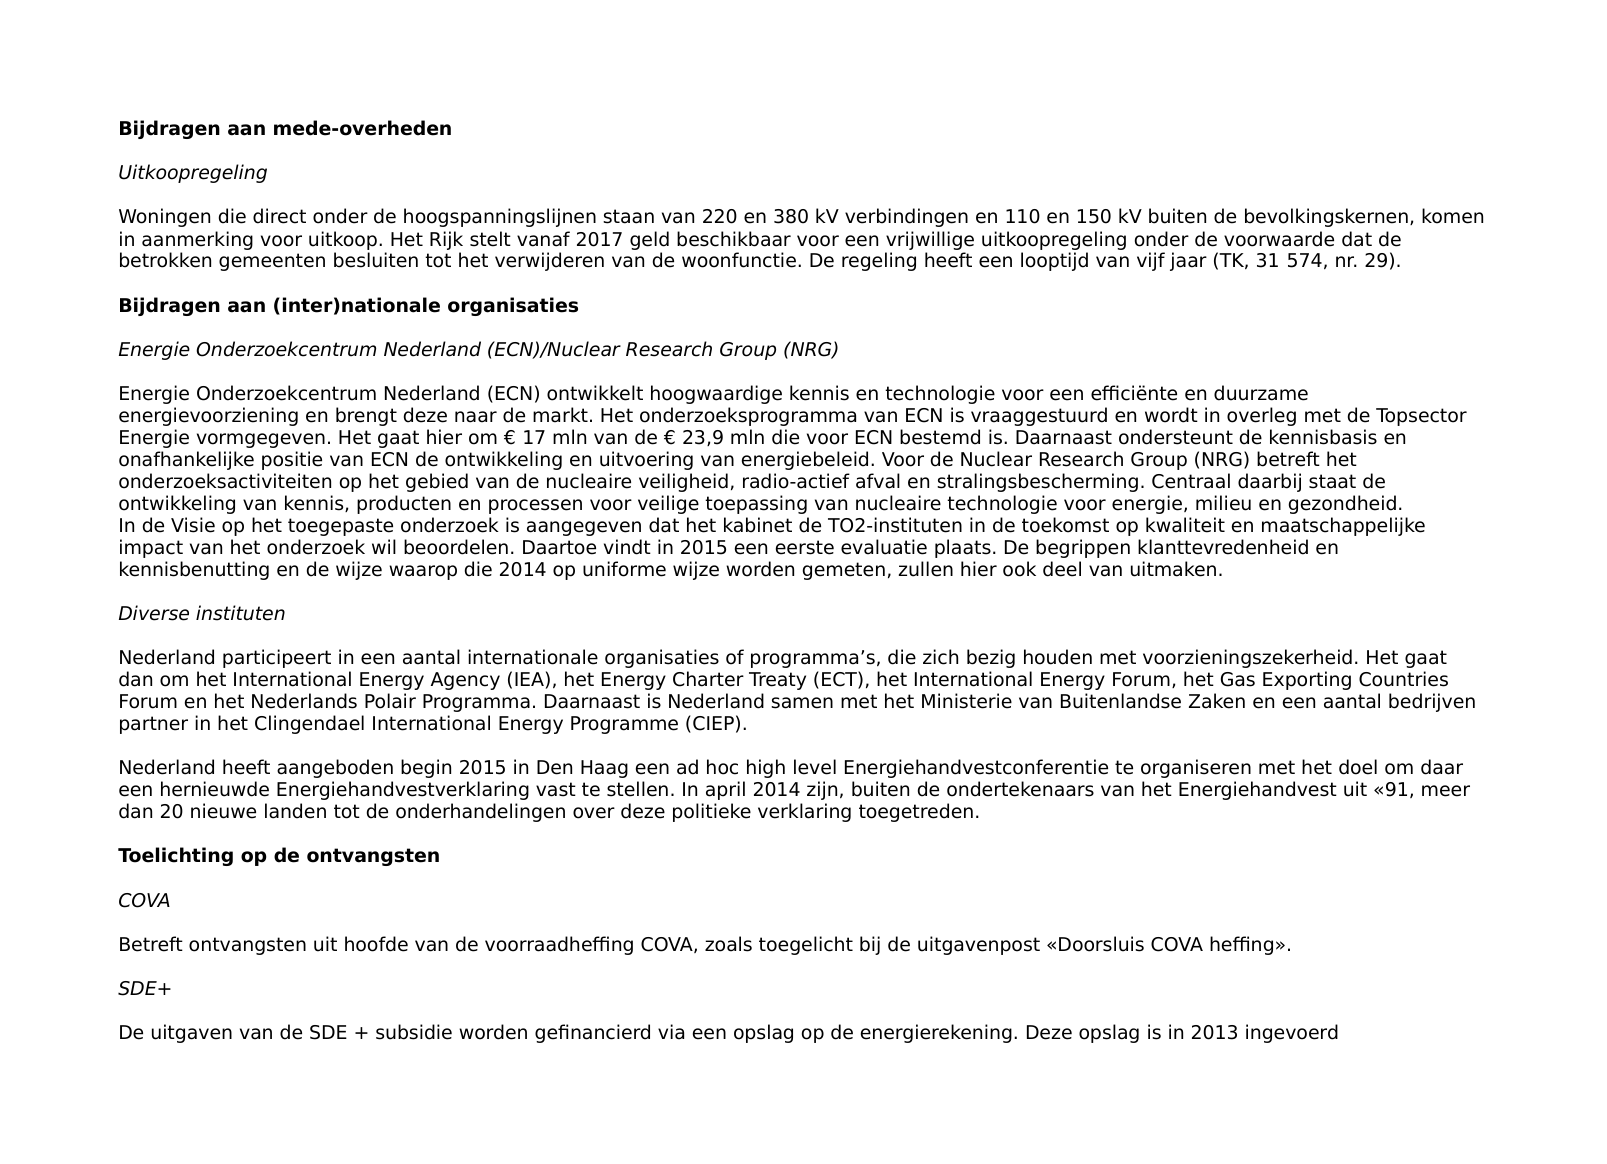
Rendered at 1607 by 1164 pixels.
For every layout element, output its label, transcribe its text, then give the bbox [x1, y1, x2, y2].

text Betreft ontvangsten uit hoofde van de voorraadheffing COVA, zoals toegelicht bij de uitgavenpost «Doorsluis COVA heffing». [118, 934, 1488, 956]
subtitle Uitkoopregeling [118, 162, 1488, 184]
text In de Visie op het toegepaste onderzoek is aangegeven dat het kabinet de TO2-instituten in de toekomst op kwaliteit en maatschappelijke impact van het onderzoek wil beoordelen. Daartoe vindt in 2015 een eerste evaluatie plaats. De begrippen klanttevredenheid en kennisbenutting en de wijze waarop die 2014 op uniforme wijze worden gemeten, zullen hier ook deel van uitmaken. [118, 515, 1488, 581]
subtitle Energie Onderzoekcentrum Nederland (ECN)/Nuclear Research Group (NRG) [118, 339, 1488, 361]
text Woningen die direct onder de hoogspanningslijnen staan van 220 en 380 kV verbindingen en 110 en 150 kV buiten de bevolkingskernen, komen in aanmerking voor uitkoop. Het Rijk stelt vanaf 2017 geld beschikbaar voor een vrijwillige uitkoopregeling onder de voorwaarde dat de betrokken gemeenten besluiten tot het verwijderen van de woonfunctie. De regeling heeft een looptijd van vijf jaar (TK, 31 574, nr. 29). [118, 206, 1488, 272]
text Nederland heeft aangeboden begin 2015 in Den Haag een ad hoc high level Energiehandvestconferentie te organiseren met het doel om daar een hernieuwde Energiehandvestverklaring vast te stellen. In april 2014 zijn, buiten de ondertekenaars van het Energiehandvest uit «91, meer dan 20 nieuwe landen tot de onderhandelingen over deze politieke verklaring toegetreden. [118, 757, 1488, 823]
subtitle Bijdragen aan mede-overheden [118, 118, 1488, 140]
subtitle Bijdragen aan (inter)nationale organisaties [118, 294, 1488, 317]
subtitle SDE+ [118, 978, 1488, 1000]
subtitle Toelichting op de ontvangsten [118, 845, 1488, 867]
text Nederland participeert in een aantal internationale organisaties of programma’s, die zich bezig houden met voorzieningszekerheid. Het gaat dan om het International Energy Agency (IEA), het Energy Charter Treaty (ECT), het International Energy Forum, het Gas Exporting Countries Forum en het Nederlands Polair Programma. Daarnaast is Nederland samen met het Ministerie van Buitenlandse Zaken en een aantal bedrijven partner in het Clingendael International Energy Programme (CIEP). [118, 647, 1488, 735]
text Energie Onderzoekcentrum Nederland (ECN) ontwikkelt hoogwaardige kennis en technologie voor een efficiënte en duurzame energievoorziening en brengt deze naar de markt. Het onderzoeksprogramma van ECN is vraaggestuurd en wordt in overleg met de Topsector Energie vormgegeven. Het gaat hier om € 17 mln van de € 23,9 mln die voor ECN bestemd is. Daarnaast ondersteunt de kennisbasis en onafhankelijke positie van ECN de ontwikkeling en uitvoering van energiebeleid. Voor de Nuclear Research Group (NRG) betreft het onderzoeksactiviteiten op het gebied van de nucleaire veiligheid, radio-actief afval en stralingsbescherming. Centraal daarbij staat de ontwikkeling van kennis, producten en processen voor veilige toepassing van nucleaire technologie voor energie, milieu en gezondheid. [118, 383, 1488, 515]
text De uitgaven van de SDE + subsidie worden gefinancierd via een opslag op de energierekening. Deze opslag is in 2013 ingevoerd [118, 1022, 1488, 1044]
subtitle Diverse instituten [118, 603, 1488, 625]
subtitle COVA [118, 889, 1488, 911]
